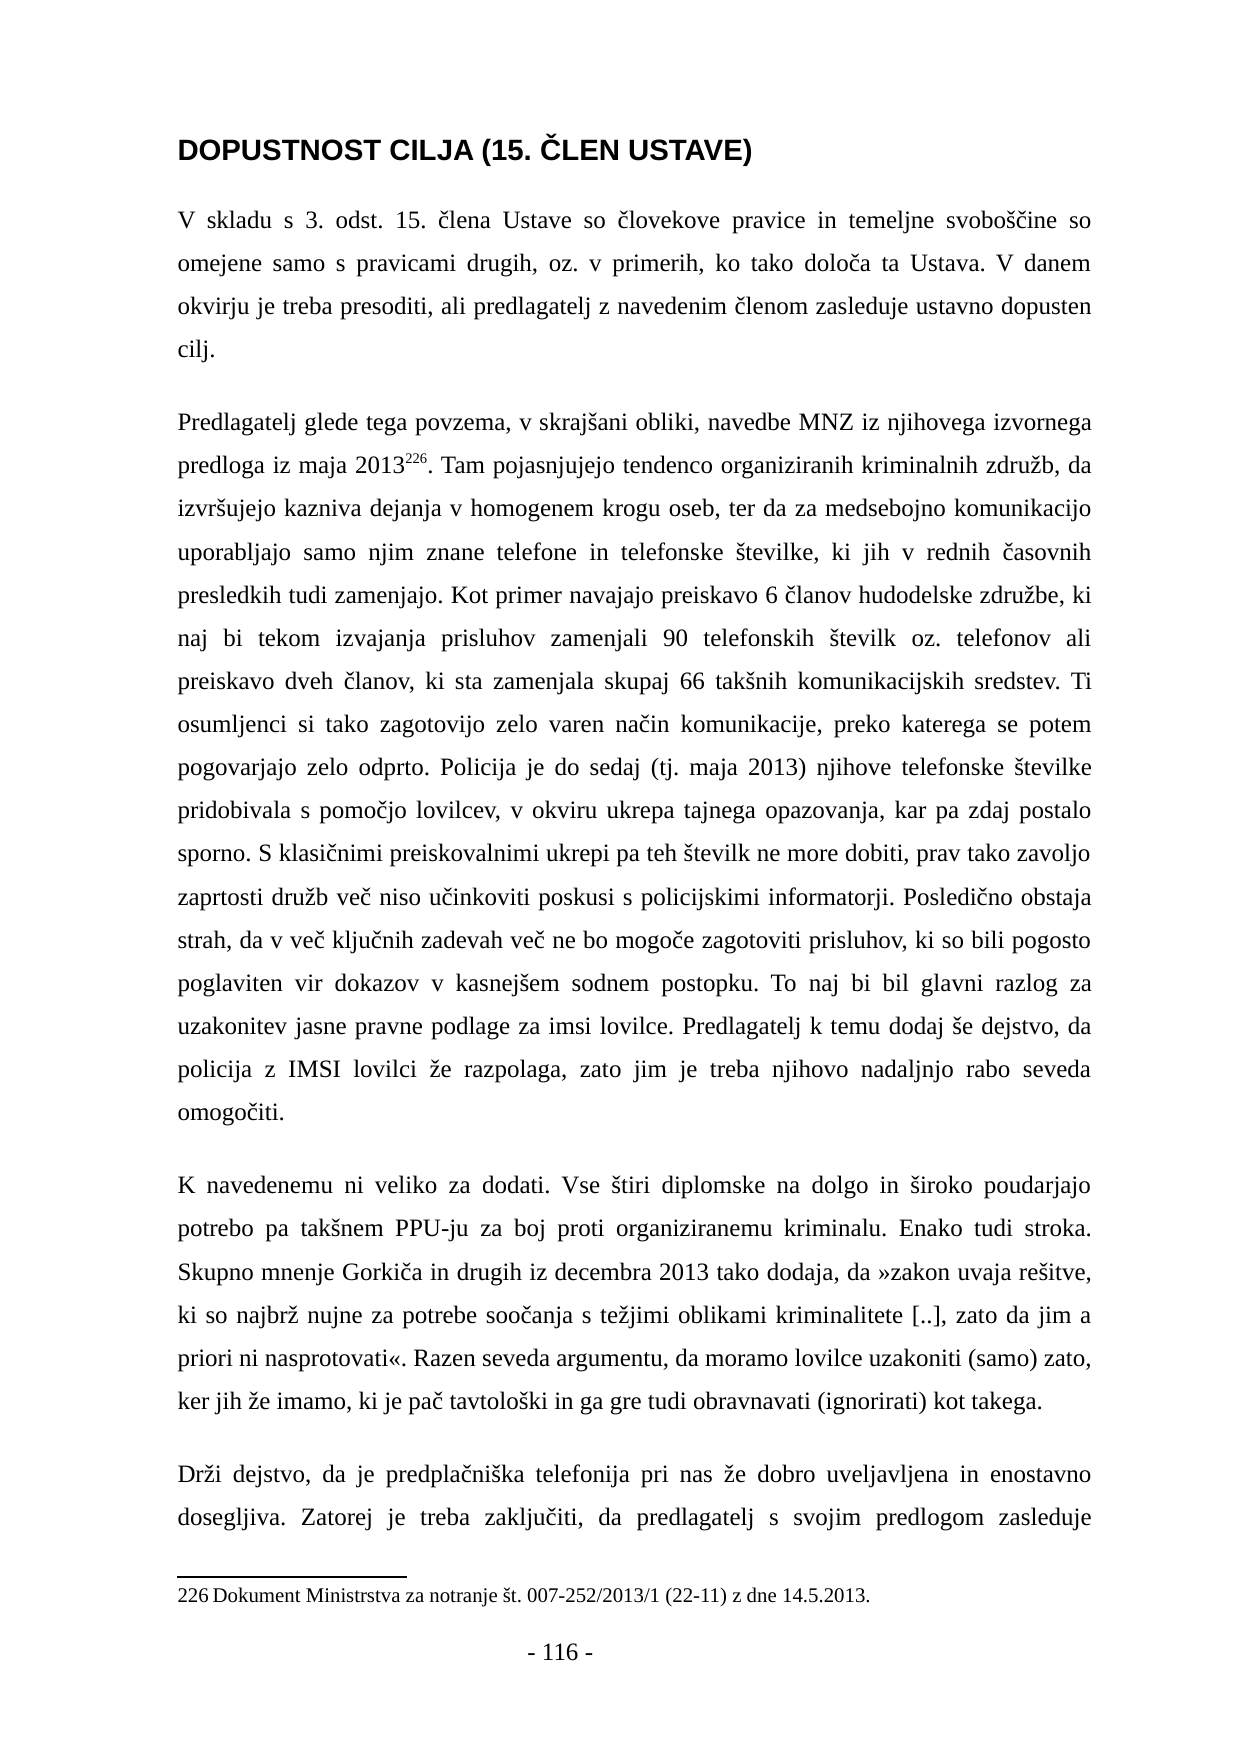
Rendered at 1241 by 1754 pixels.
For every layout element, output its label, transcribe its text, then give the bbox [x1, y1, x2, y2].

text V skladu s 3. odst. 15. člena Ustave so človekove pravice in temeljne svoboščine so omejene samo s pravicami drugih, oz. v primerih, ko tako določa ta Ustava. V danem okvirju je treba presoditi, ali predlagatelj z navedenim členom zasleduje ustavno dopusten cilj. [177, 205, 1093, 363]
text Drži dejstvo, da je predplačniška telefonija pri nas že dobro uveljavljena in enostavno dosegljiva. Zatorej je treba zaključiti, da predlagatelj s svojim predlogom zasleduje [177, 1459, 1093, 1531]
text K navedenemu ni veliko za dodati. Vse štiri diplomske na dolgo in široko poudarjajo potrebo pa takšnem PPU-ju za boj proti organiziranemu kriminalu. Enako tudi stroka. Skupno mnenje Gorkiča in drugih iz decembra 2013 tako dodaja, da »zakon uvaja rešitve, ki so najbrž nujne za potrebe soočanja s težjimi oblikami kriminalitete [..], zato da jim a priori ni nasprotovati«. Razen seveda argumentu, da moramo lovilce uzakoniti (samo) zato, ker jih že imamo, ki je pač tavtološki in ga gre tudi obravnavati (ignorirati) kot takega. [177, 1170, 1093, 1415]
subtitle Dopustnost cilja (15. člen Ustave) [177, 133, 1093, 167]
text Dokument Ministrstva za notranje št. 007-252/2013/1 (22-11) z dne 14.5.2013. [177, 1583, 1093, 1607]
text Predlagatelj glede tega povzema, v skrajšani obliki, navedbe MNZ iz njihovega izvornega predloga iz maja 2013. Tam pojasnjujejo tendenco organiziranih kriminalnih združb, da izvršujejo kazniva dejanja v homogenem krogu oseb, ter da za medsebojno komunikacijo uporabljajo samo njim znane telefone in telefonske številke, ki jih v rednih časovnih presledkih tudi zamenjajo. Kot primer navajajo preiskavo 6 članov hudodelske združbe, ki naj bi tekom izvajanja prisluhov zamenjali 90 telefonskih številk oz. telefonov ali preiskavo dveh članov, ki sta zamenjala skupaj 66 takšnih komunikacijskih sredstev. Ti osumljenci si tako zagotovijo zelo varen način komunikacije, preko katerega se potem pogovarjajo zelo odprto. Policija je do sedaj (tj. maja 2013) njihove telefonske številke pridobivala s pomočjo lovilcev, v okviru ukrepa tajnega opazovanja, kar pa zdaj postalo sporno. S klasičnimi preiskovalnimi ukrepi pa teh številk ne more dobiti, prav tako zavoljo zaprtosti družb več niso učinkoviti poskusi s policijskimi informatorji. Posledično obstaja strah, da v več ključnih zadevah več ne bo mogoče zagotoviti prisluhov, ki so bili pogosto poglaviten vir dokazov v kasnejšem sodnem postopku. To naj bi bil glavni razlog za uzakonitev jasne pravne podlage za imsi lovilce. Predlagatelj k temu dodaj še dejstvo, da policija z IMSI lovilci že razpolaga, zato jim je treba njihovo nadaljnjo rabo seveda omogočiti. [177, 407, 1093, 1126]
